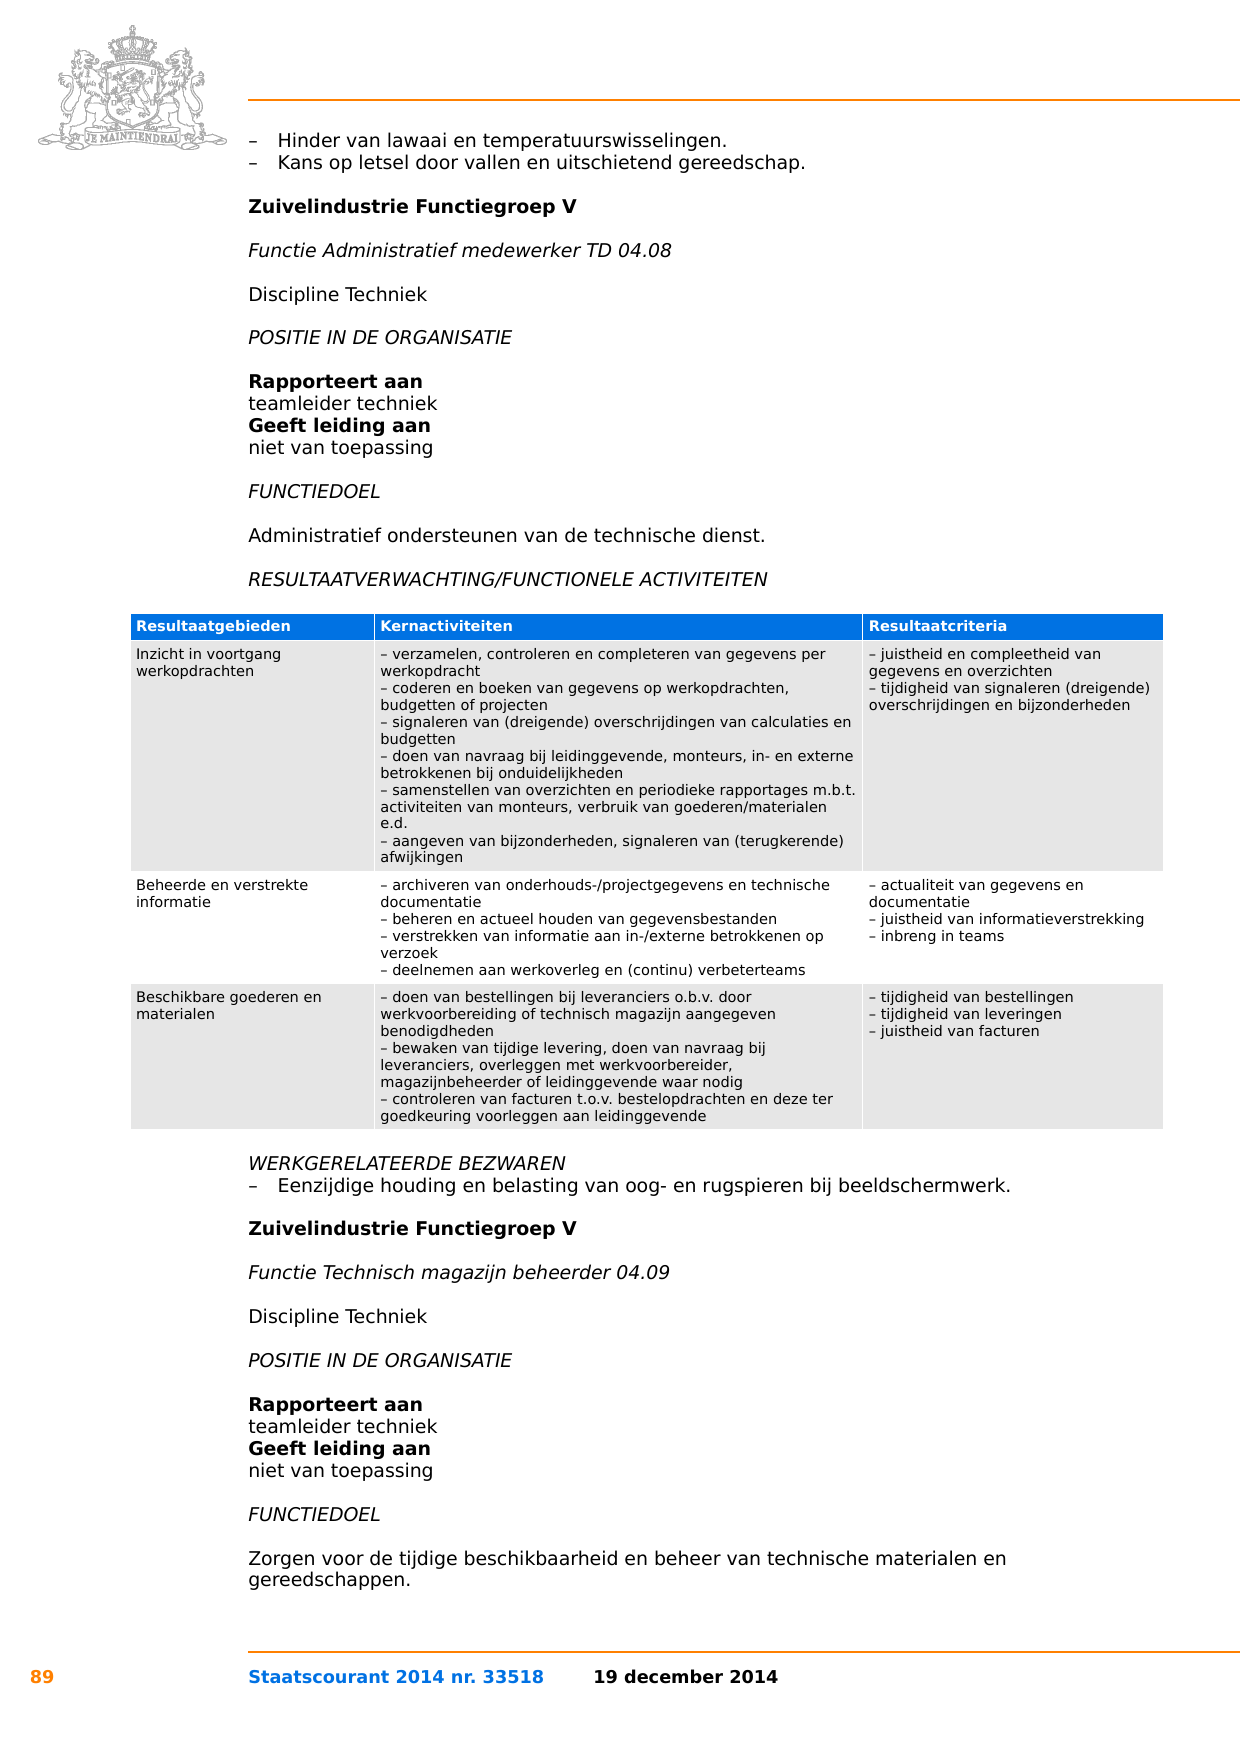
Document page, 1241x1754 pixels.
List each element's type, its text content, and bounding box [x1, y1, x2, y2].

subtitle Discipline Techniek [248, 283, 1163, 305]
subtitle Zuivelindustrie Functiegroep V [248, 196, 1163, 218]
text Geeft leiding aan [248, 415, 1163, 437]
text Zorgen voor de tijdige beschikbaarheid en beheer van technische materialen en gereedschappen. [248, 1547, 1163, 1591]
text – Kans op letsel door vallen en uitschietend gereedschap. [248, 152, 1163, 174]
subtitle FUNCTIEDOEL [248, 481, 1163, 503]
subtitle Functie Administratief medewerker TD 04.08 [248, 239, 1163, 262]
text Geeft leiding aan [248, 1438, 1163, 1460]
subtitle WERKGERELATEERDE BEZWAREN [248, 1152, 1163, 1174]
subtitle FUNCTIEDOEL [248, 1503, 1163, 1526]
table_cell Beheerde en verstrekte informatie [131, 872, 374, 983]
table_cell – juistheid en compleetheid van gegevens en overzichten – tijdigheid van signaleren (dreigende) overschrijdingen en bijzonderheden [863, 641, 1163, 871]
text Rapporteert aan [248, 1394, 1163, 1416]
text Administratief ondersteunen van de technische dienst. [248, 525, 1163, 547]
table_cell – archiveren van onderhouds-/projectgegevens en technische documentatie – beheren en actueel houden van gegevensbestanden – verstrekken van informatie aan in-/externe betrokkenen op verzoek – deelnemen aan werkoverleg en (continu) verbeterteams [375, 872, 862, 983]
text niet van toepassing [248, 1460, 1163, 1482]
subtitle POSITIE IN DE ORGANISATIE [248, 327, 1163, 349]
subtitle POSITIE IN DE ORGANISATIE [248, 1350, 1163, 1372]
table_cell Beschikbare goederen en materialen [131, 984, 374, 1129]
text niet van toepassing [248, 437, 1163, 459]
subtitle Functie Technisch magazijn beheerder 04.09 [248, 1262, 1163, 1284]
subtitle Discipline Techniek [248, 1306, 1163, 1328]
text – Hinder van lawaai en temperatuurswisselingen. [248, 130, 1163, 152]
subtitle RESULTAATVERWACHTING/FUNCTIONELE ACTIVITEITEN [248, 569, 1163, 591]
text – Eenzijdige houding en belasting van oog- en rugspieren bij beeldschermwerk. [248, 1174, 1163, 1196]
subtitle Zuivelindustrie Functiegroep V [248, 1218, 1163, 1240]
table_cell – actualiteit van gegevens en documentatie – juistheid van informatieverstrekking – inbreng in teams [863, 872, 1163, 983]
table_header Kernactiviteiten [375, 614, 862, 640]
picture [38, 25, 227, 150]
text teamleider techniek [248, 1416, 1163, 1438]
table_cell – verzamelen, controleren en completeren van gegevens per werkopdracht – coderen en boeken van gegevens op werkopdrachten, budgetten of projecten – signaleren van (dreigende) overschrijdingen van calculaties en budgetten – doen van navraag bij leidinggevende, monteurs, in- en externe betrokkenen bij onduidelijkheden – samenstellen van overzichten en periodieke rapportages m.b.t. activiteiten van monteurs, verbruik van goederen/materialen e.d. – aangeven van bijzonderheden, signaleren van (terugkerende) afwijkingen [375, 641, 862, 871]
table_cell Inzicht in voortgang werkopdrachten [131, 641, 374, 871]
table_header Resultaatgebieden [131, 614, 374, 640]
table_cell – tijdigheid van bestellingen – tijdigheid van leveringen – juistheid van facturen [863, 984, 1163, 1129]
text teamleider techniek [248, 393, 1163, 415]
table_header Resultaatcriteria [863, 614, 1163, 640]
text Rapporteert aan [248, 371, 1163, 393]
table_cell – doen van bestellingen bij leveranciers o.b.v. door werkvoorbereiding of technisch magazijn aangegeven benodigdheden – bewaken van tijdige levering, doen van navraag bij leveranciers, overleggen met werkvoorbereider, magazijnbeheerder of leidinggevende waar nodig – controleren van facturen t.o.v. bestelopdrachten en deze ter goedkeuring voorleggen aan leidinggevende [375, 984, 862, 1129]
